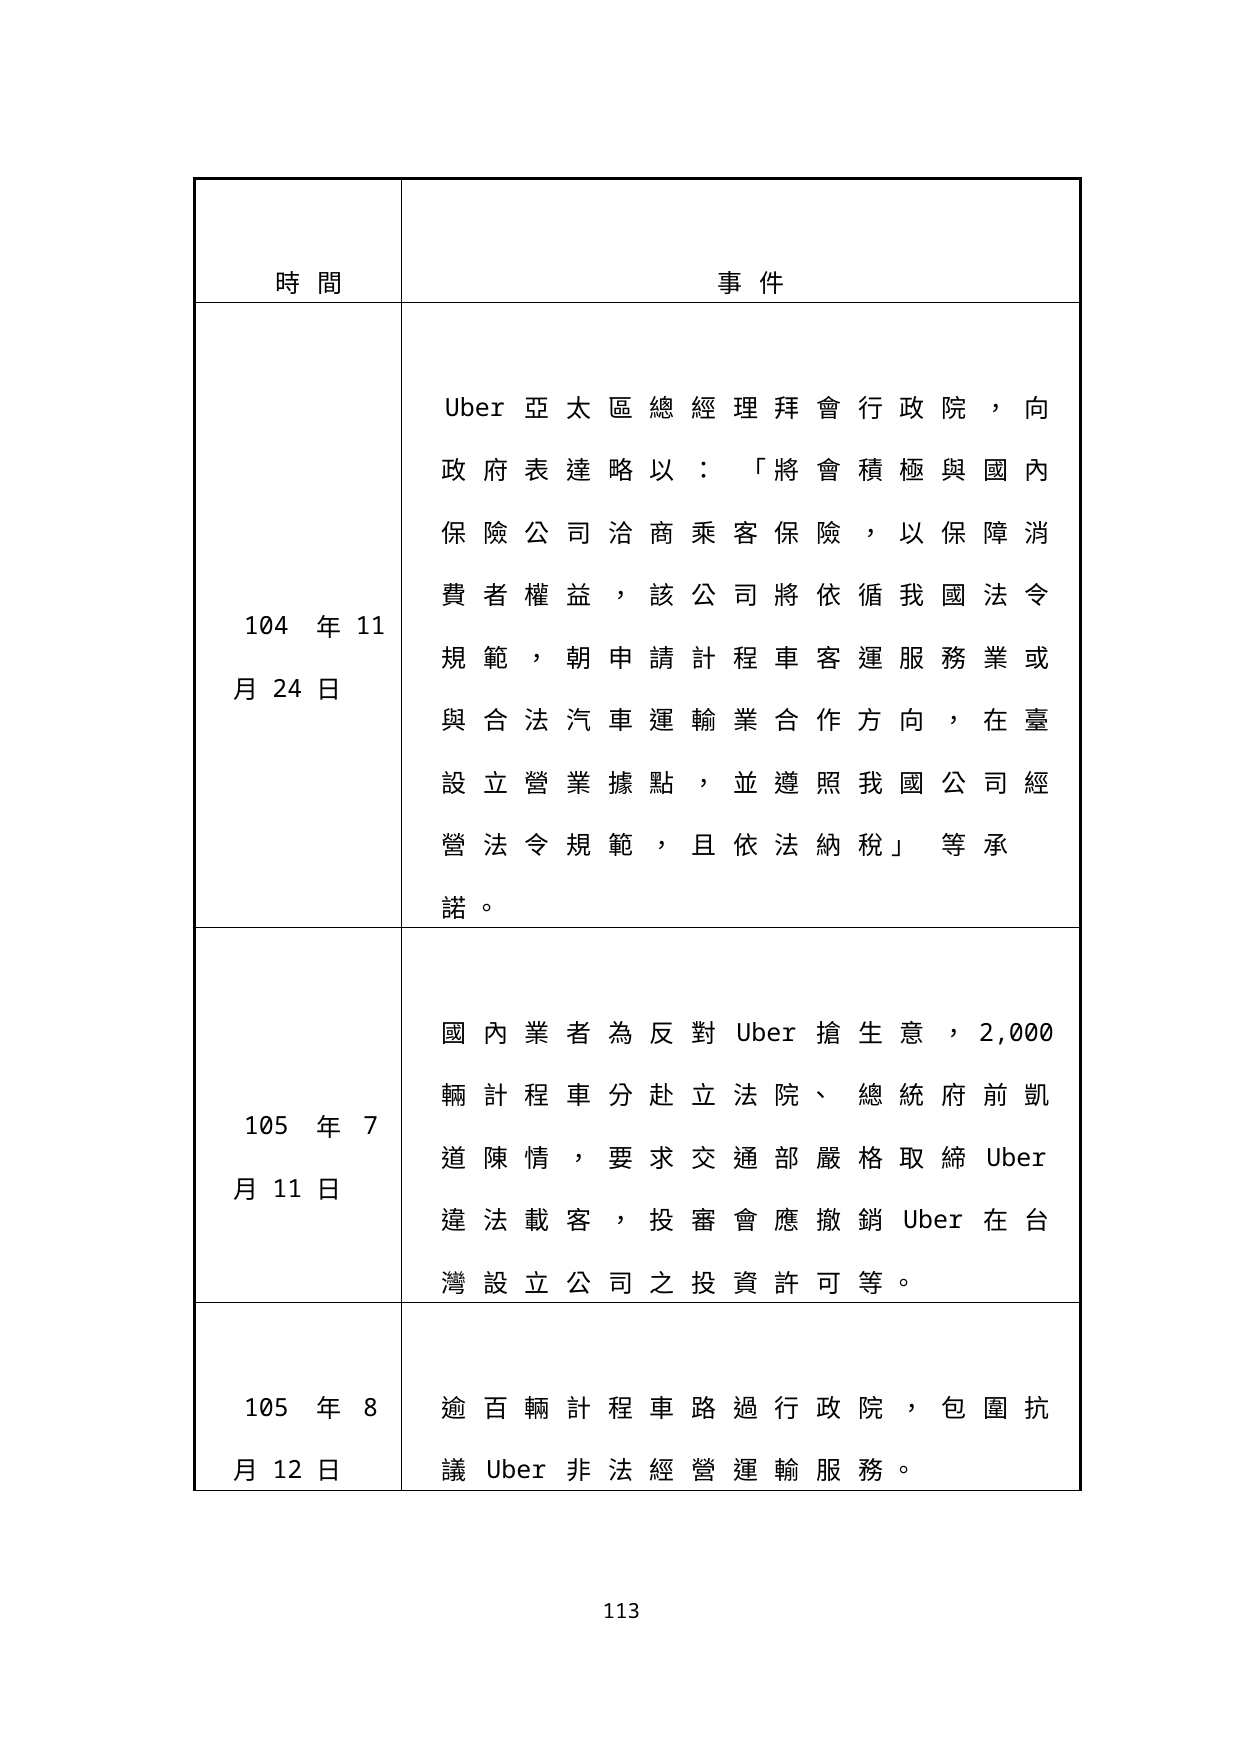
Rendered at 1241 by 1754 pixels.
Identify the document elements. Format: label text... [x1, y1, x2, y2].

table_cell 105年7月11日 [196, 928, 401, 1302]
table_cell 105年8月12日 [196, 1303, 401, 1490]
table_cell Uber亞太區總經理拜會行政院，向政府表達略以：「將會積極與國內保險公司洽商乘客保險，以保障消費者權益，該公司將依循我國法令規範，朝申請計程車客運服務業或與合法汽車運輸業合作方向，在臺設立營業據點，並遵照我國公司經營法令規範，且依法納稅」等承諾。 [402, 303, 1079, 927]
table_cell 104年11月24日 [196, 303, 401, 927]
table_cell 國內業者為反對Uber搶生意，2,000輛計程車分赴立法院、總統府前凱道陳情，要求交通部嚴格取締Uber違法載客，投審會應撤銷Uber在台灣設立公司之投資許可等。 [402, 928, 1079, 1302]
table_header 時間 [196, 180, 401, 302]
table_cell 逾百輛計程車路過行政院，包圍抗議Uber非法經營運輸服務。 [402, 1303, 1079, 1490]
table_header 事件 [402, 180, 1079, 302]
